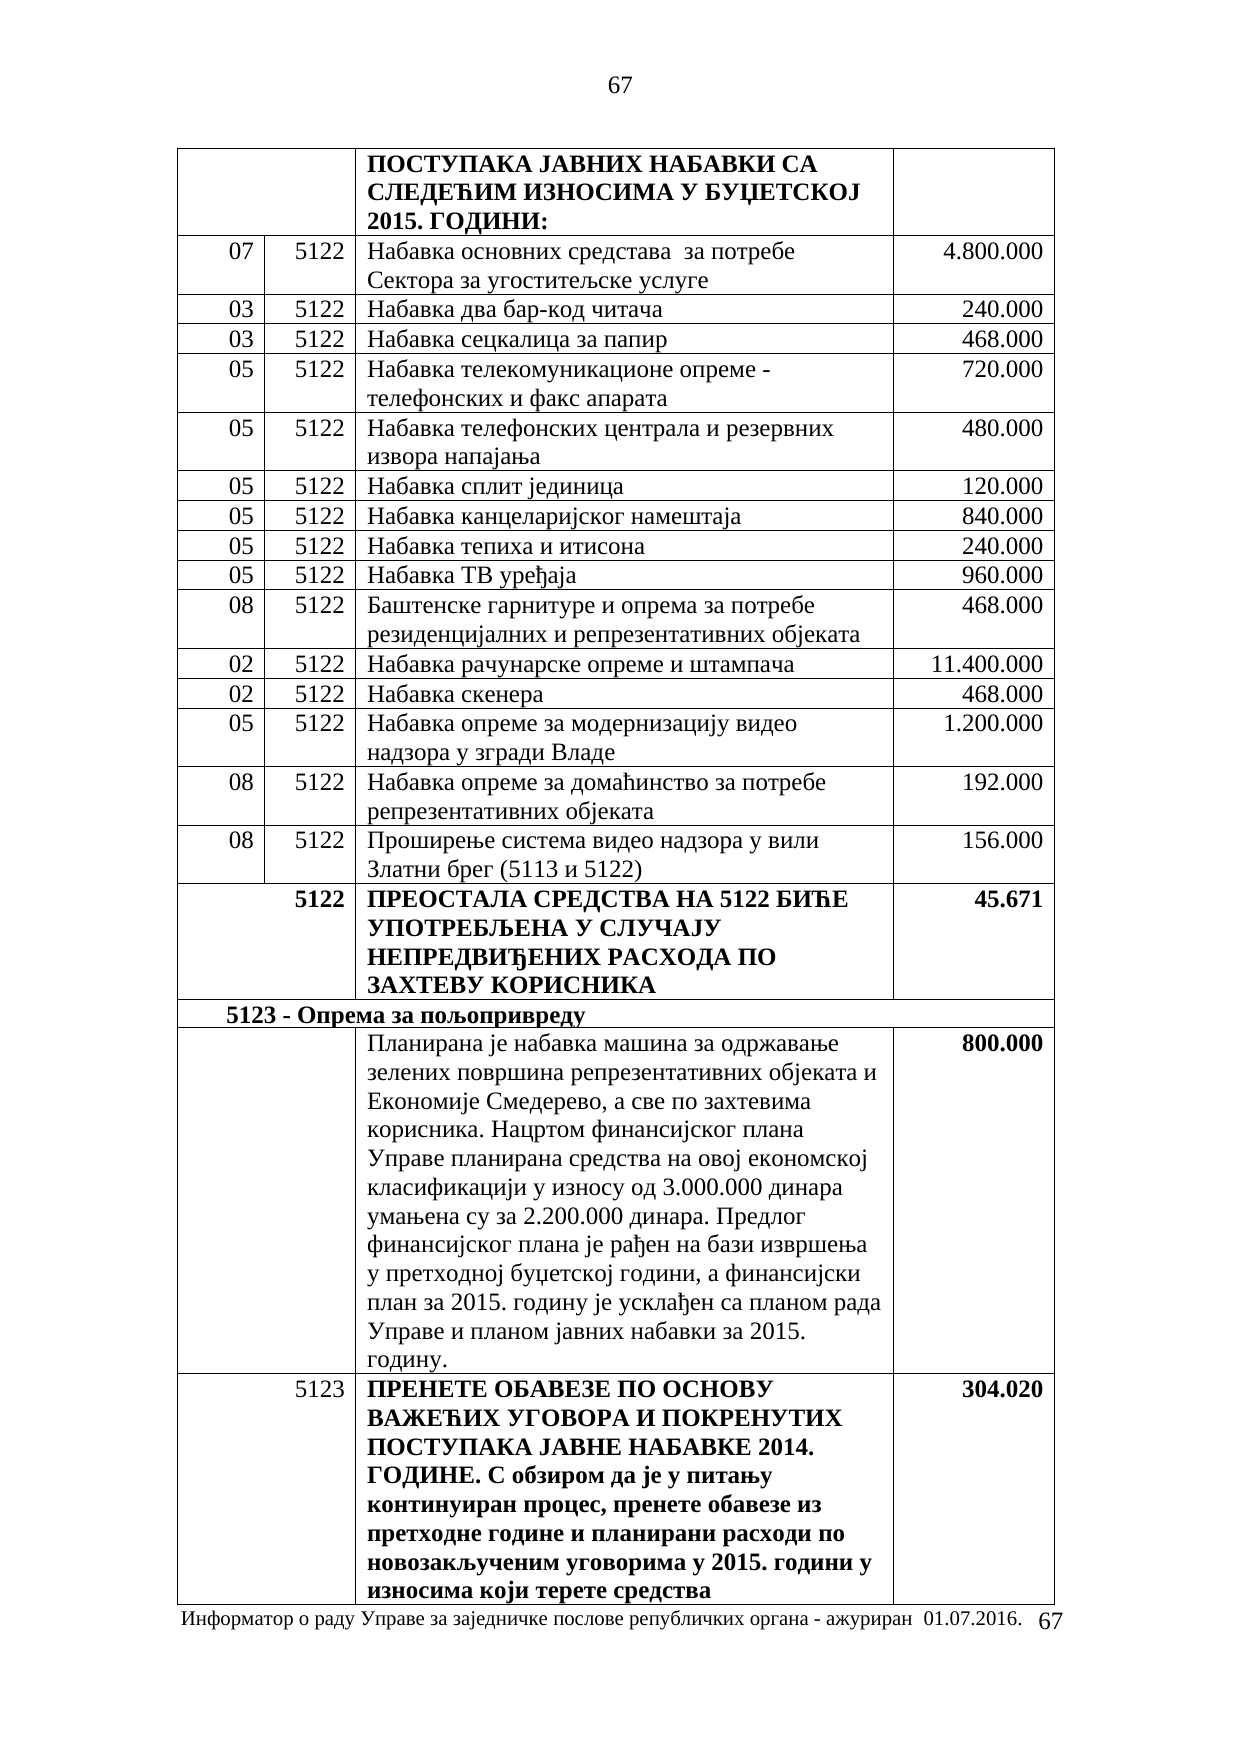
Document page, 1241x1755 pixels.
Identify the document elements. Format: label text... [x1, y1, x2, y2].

table_cell 5122 [265, 471, 355, 500]
table_cell Набавка телекомуникационе опрeме - телефонских и факс апарата [356, 354, 893, 412]
table_cell 304.020 [894, 1374, 1054, 1604]
table_cell 02 [178, 679, 264, 707]
table_cell [178, 149, 355, 235]
table_cell 5123 [178, 1374, 355, 1604]
table_cell 468.000 [894, 324, 1054, 353]
table_cell 720.000 [894, 354, 1054, 412]
table_cell Баштенске гарнитуре и опрема за потребе резиденцијалних и репрезентативних објеката [356, 590, 893, 648]
table_cell 05 [178, 561, 264, 589]
table_cell 05 [178, 531, 264, 559]
table_cell 03 [178, 295, 264, 323]
table_cell 5122 [178, 884, 355, 999]
table_cell Планирана је набавка машина за одржавање зелених површина репрезентативних објеката и Економије Смедерево, а све по захтевима корисника. Нацртом финансијског плана Управе планирана средства на овој економској класификацији у износу од 3.000.000 динара умањена су за 2.200.000 динара. Предлог финансијског плана је рађен на бази извршења у претходној буџетској години, а финансијски план за 2015. годину је усклађен са планом рада Управе и планом јавних набавки за 2015. годину. [356, 1028, 893, 1373]
table_cell 5123 - Опрема за пољопривреду [178, 1000, 1054, 1027]
table_cell 5122 [265, 531, 355, 559]
table_cell 120.000 [894, 471, 1054, 500]
table_cell 5122 [265, 590, 355, 648]
table_cell 05 [178, 501, 264, 530]
table_cell ПОСТУПАКА ЈАВНИХ НАБАВКИ СА СЛЕДЕЋИМ ИЗНОСИМА У БУЏЕТСКОЈ 2015. ГОДИНИ: [356, 149, 893, 235]
table_cell 480.000 [894, 413, 1054, 470]
table_cell 960.000 [894, 561, 1054, 589]
table_cell 08 [178, 826, 264, 883]
table_cell Набавка тепиха и итисона [356, 531, 893, 559]
table_cell 5122 [265, 679, 355, 707]
table_cell 840.000 [894, 501, 1054, 530]
table_cell Набавка основних средстава за потребе Сектора за угоститељске услуге [356, 236, 893, 293]
table_cell 08 [178, 767, 264, 824]
table_cell 1.200.000 [894, 709, 1054, 766]
table_cell 05 [178, 709, 264, 766]
table_cell Набавка опреме за домаћинство за потребе репрезентативних објекaта [356, 767, 893, 824]
table_cell Набавка сецкалица за папир [356, 324, 893, 353]
table_cell Набавка сплит јединица [356, 471, 893, 500]
table_cell 800.000 [894, 1028, 1054, 1373]
table_cell 03 [178, 324, 264, 353]
table_cell Набавка телефонских централа и резервних извора напајања [356, 413, 893, 470]
table_cell 5122 [265, 649, 355, 678]
table_cell 5122 [265, 295, 355, 323]
table_cell Набавка рачунарске опреме и штампача [356, 649, 893, 678]
table_cell [178, 1028, 355, 1373]
table_cell Проширење система видео надзора у вили Златни брег (5113 и 5122) [356, 826, 893, 883]
table_cell 5122 [265, 413, 355, 470]
table_cell Набавка скенера [356, 679, 893, 707]
table_cell 5122 [265, 826, 355, 883]
table_cell 468.000 [894, 679, 1054, 707]
table_cell 5122 [265, 709, 355, 766]
table_cell 192.000 [894, 767, 1054, 824]
table_cell 240.000 [894, 531, 1054, 559]
table_cell 5122 [265, 767, 355, 824]
table_cell Набавка два бар-код читача [356, 295, 893, 323]
table_cell 11.400.000 [894, 649, 1054, 678]
table_cell 5122 [265, 561, 355, 589]
table_cell 240.000 [894, 295, 1054, 323]
table_cell 05 [178, 354, 264, 412]
table_cell 468.000 [894, 590, 1054, 648]
table_cell 5122 [265, 501, 355, 530]
table_cell [894, 149, 1054, 235]
table_cell 05 [178, 471, 264, 500]
table_cell 05 [178, 413, 264, 470]
table_cell Набавка ТВ уређаја [356, 561, 893, 589]
table_cell ПРЕОСТАЛА СРЕДСТВА НА 5122 БИЋЕ УПОТРЕБЉЕНА У СЛУЧАЈУ НЕПРЕДВИЂЕНИХ РАСХОДА ПО ЗАХТЕВУ КОРИСНИКА [356, 884, 893, 999]
table_cell 5122 [265, 324, 355, 353]
table_cell 08 [178, 590, 264, 648]
table_cell Набавка канцеларијског намештаја [356, 501, 893, 530]
table_cell ПРЕНЕТЕ ОБАВЕЗЕ ПО ОСНОВУ ВАЖЕЋИХ УГОВОРА И ПОКРЕНУТИХ ПОСТУПАКА ЈАВНЕ НАБАВКЕ 2014. ГОДИНЕ. С обзиром да је у питању континуиран процес, пренете обавезе из претходне године и планирани расходи по новозакљученим уговорима у 2015. години у износима који терете средства [356, 1374, 893, 1604]
table_cell Набавка опреме за модернизацију видео надзора у згради Владе [356, 709, 893, 766]
table_cell 5122 [265, 354, 355, 412]
table_cell 156.000 [894, 826, 1054, 883]
table_cell 02 [178, 649, 264, 678]
table_cell 4.800.000 [894, 236, 1054, 293]
table_cell 5122 [265, 236, 355, 293]
table_cell 45.671 [894, 884, 1054, 999]
table_cell 07 [178, 236, 264, 293]
